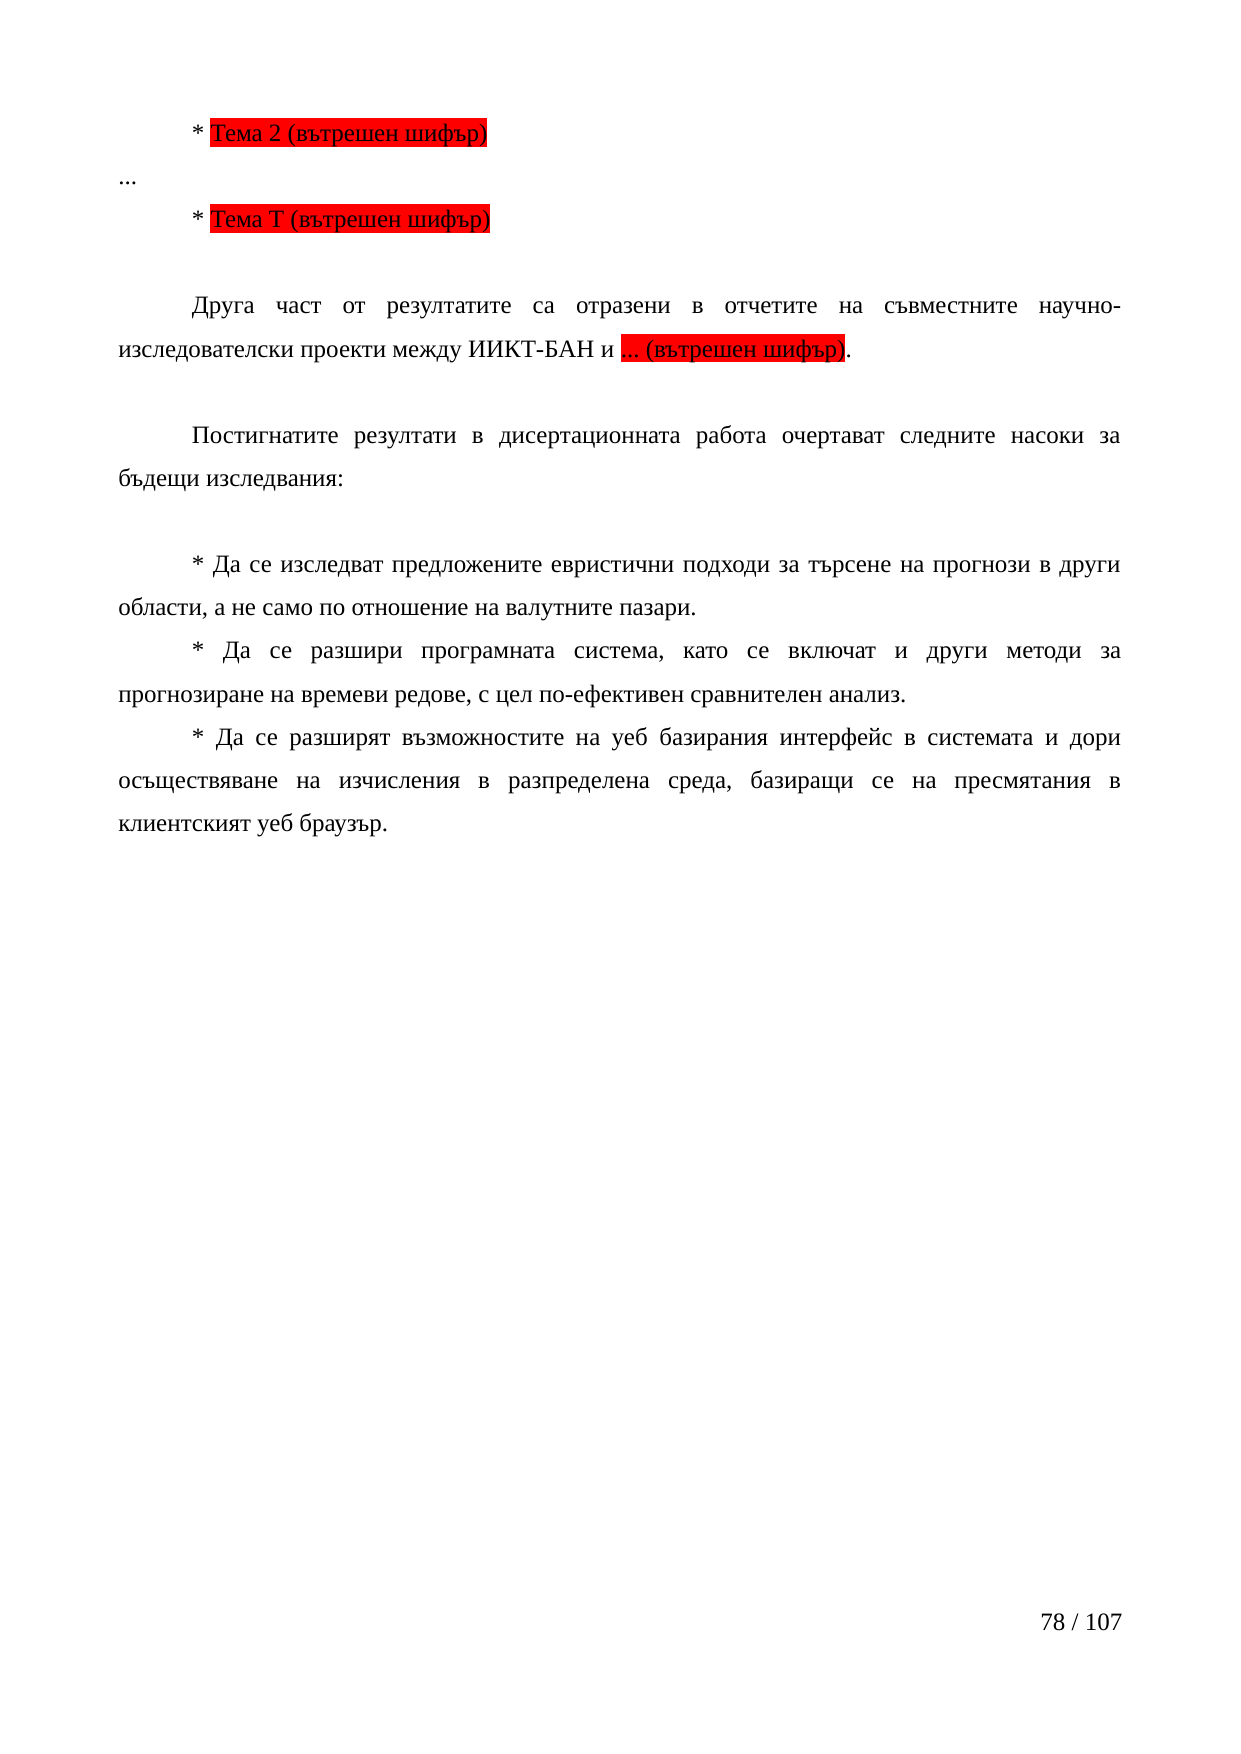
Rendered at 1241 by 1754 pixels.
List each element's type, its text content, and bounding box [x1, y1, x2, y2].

text * Да се разшири програмната система, като се включат и други методи за прогнозиране на времеви редове, с цел по-ефективен сравнителен анализ. [118, 636, 1122, 707]
text * Да се разширят възможностите на уеб базирания интерфейс в системата и дори осъществяване на изчисления в разпределена среда, базиращи се на пресмятания в клиентският уеб браузър. [118, 722, 1122, 837]
text * Тема Т (вътрешен шифър) [118, 204, 1122, 233]
text ... [118, 161, 1122, 190]
text * Да се изследват предложените евристични подходи за търсене на прогнози в други области, а не само по отношение на валутните пазари. [118, 549, 1122, 621]
text Постигнатите резултати в дисертационната работа очертават следните насоки за бъдещи изследвания: [118, 420, 1122, 492]
text * Тема 2 (вътрешен шифър) [118, 118, 1122, 147]
text Друга част от резултатите са отразени в отчетите на съвместните научно-изследователски проекти между ИИКТ-БАН и ... (вътрешен шифър). [118, 291, 1122, 362]
